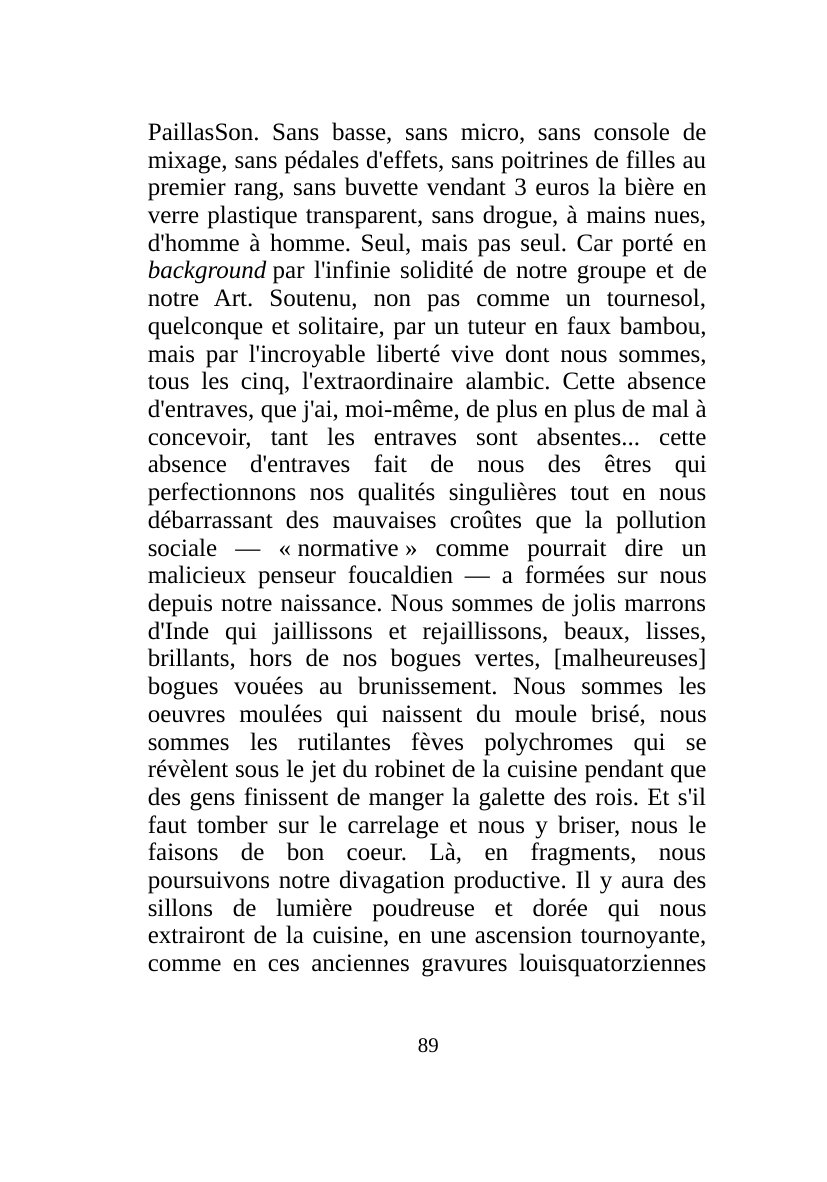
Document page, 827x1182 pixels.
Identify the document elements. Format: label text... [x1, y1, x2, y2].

text PaillasSon. Sans basse, sans micro, sans console de mixage, sans pédales d'effets, sans poitrines de filles au premier rang, sans buvette vendant 3 euros la bière en verre plastique transparent, sans drogue, à mains nues, d'homme à homme. Seul, mais pas seul. Car porté en background par l'infinie solidité de notre groupe et de notre Art. Soutenu, non pas comme un tournesol, quelconque et solitaire, par un tuteur en faux bambou, mais par l'incroyable liberté vive dont nous sommes, tous les cinq, l'extraordinaire alambic. Cette absence d'entraves, que j'ai, moi‑même, de plus en plus de mal à concevoir, tant les entraves sont absentes... cette absence d'entraves fait de nous des êtres qui perfectionnons nos qualités singulières tout en nous débarrassant des mauvaises croûtes que la pollution sociale — « normative » comme pourrait dire un malicieux penseur foucaldien — a formées sur nous depuis notre naissance. Nous sommes de jolis marrons d'Inde qui jaillissons et rejaillissons, beaux, lisses, brillants, hors de nos bogues vertes, [malheureuses] bogues vouées au brunissement. Nous sommes les oeuvres moulées qui naissent du moule brisé, nous sommes les rutilantes fèves polychromes qui se révèlent sous le jet du robinet de la cuisine pendant que des gens finissent de manger la galette des rois. Et s'il faut tomber sur le carrelage et nous y briser, nous le faisons de bon coeur. Là, en fragments, nous poursuivons notre divagation productive. Il y aura des sillons de lumière poudreuse et dorée qui nous extrairont de la cuisine, en une ascension tournoyante, comme en ces anciennes gravures louisquatorziennes [148, 118, 707, 977]
